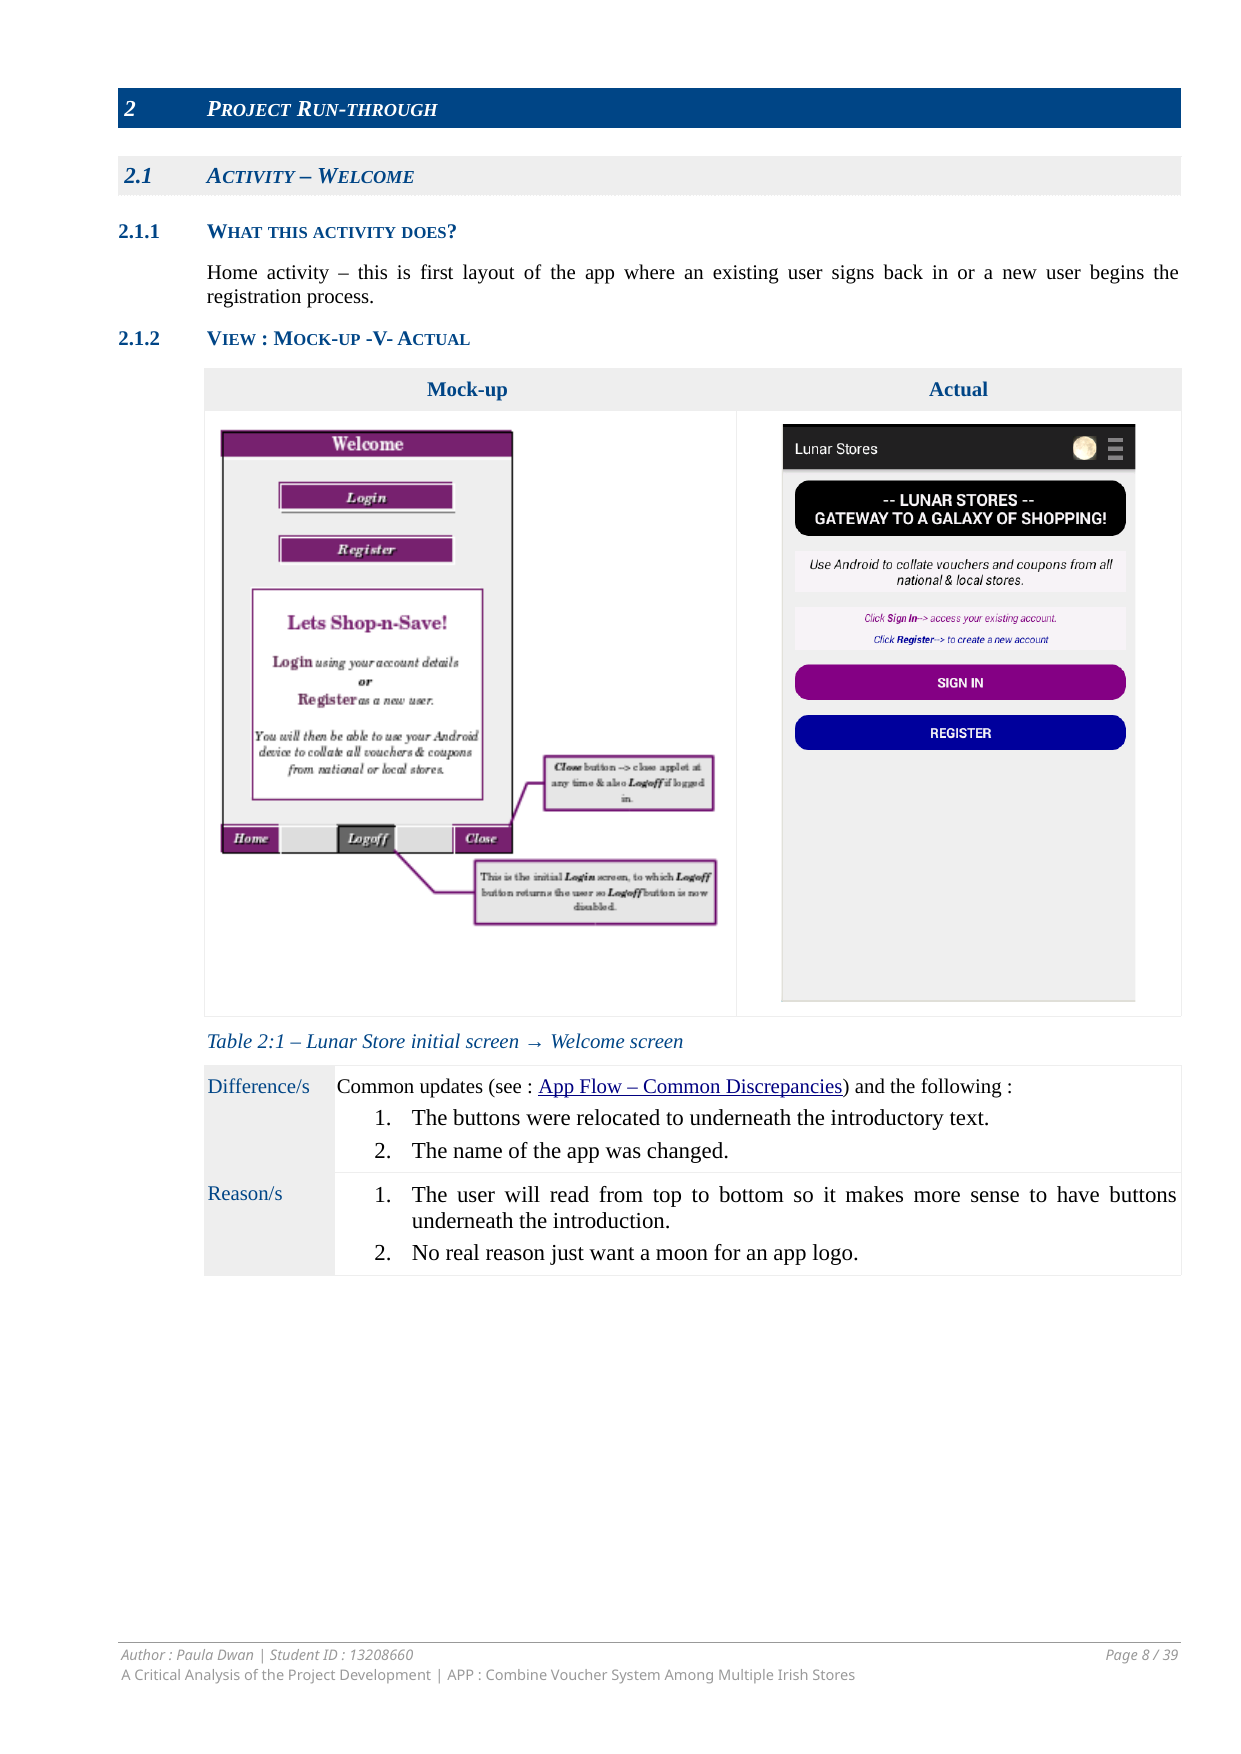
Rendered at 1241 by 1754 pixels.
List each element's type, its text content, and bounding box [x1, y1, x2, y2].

text Home activity – this is first layout of the app where an existing user signs back in or a new user begins the registration process. [207, 260, 1181, 308]
subtitle Activity – Welcome [118, 156, 1181, 195]
subtitle View : Mock-up -V- Actual [118, 326, 1181, 350]
picture [218, 424, 721, 931]
table_header Difference/s [205, 1066, 334, 1172]
table_cell [737, 411, 1181, 1016]
table_header Actual [737, 369, 1181, 410]
subtitle What this activity does? [118, 218, 1181, 243]
table_cell The user will read from top to bottom so it makes more sense to have buttons underneath the introduction. No real reason just want a moon for an app logo. [335, 1173, 1181, 1275]
text Table 2:1 – Lunar Store initial screen → Welcome screen [207, 1029, 1181, 1053]
table_cell Reason/s [205, 1173, 334, 1275]
table_header Mock-up [205, 369, 736, 410]
picture [781, 424, 1136, 1002]
subtitle Project Run-through [118, 90, 1181, 127]
table_header Common updates (see : App Flow – Common Discrepancies) and the following : The buttons were relocated to underneath the introductory text. The name of the app was changed. [335, 1066, 1181, 1172]
table_cell [205, 411, 736, 1016]
